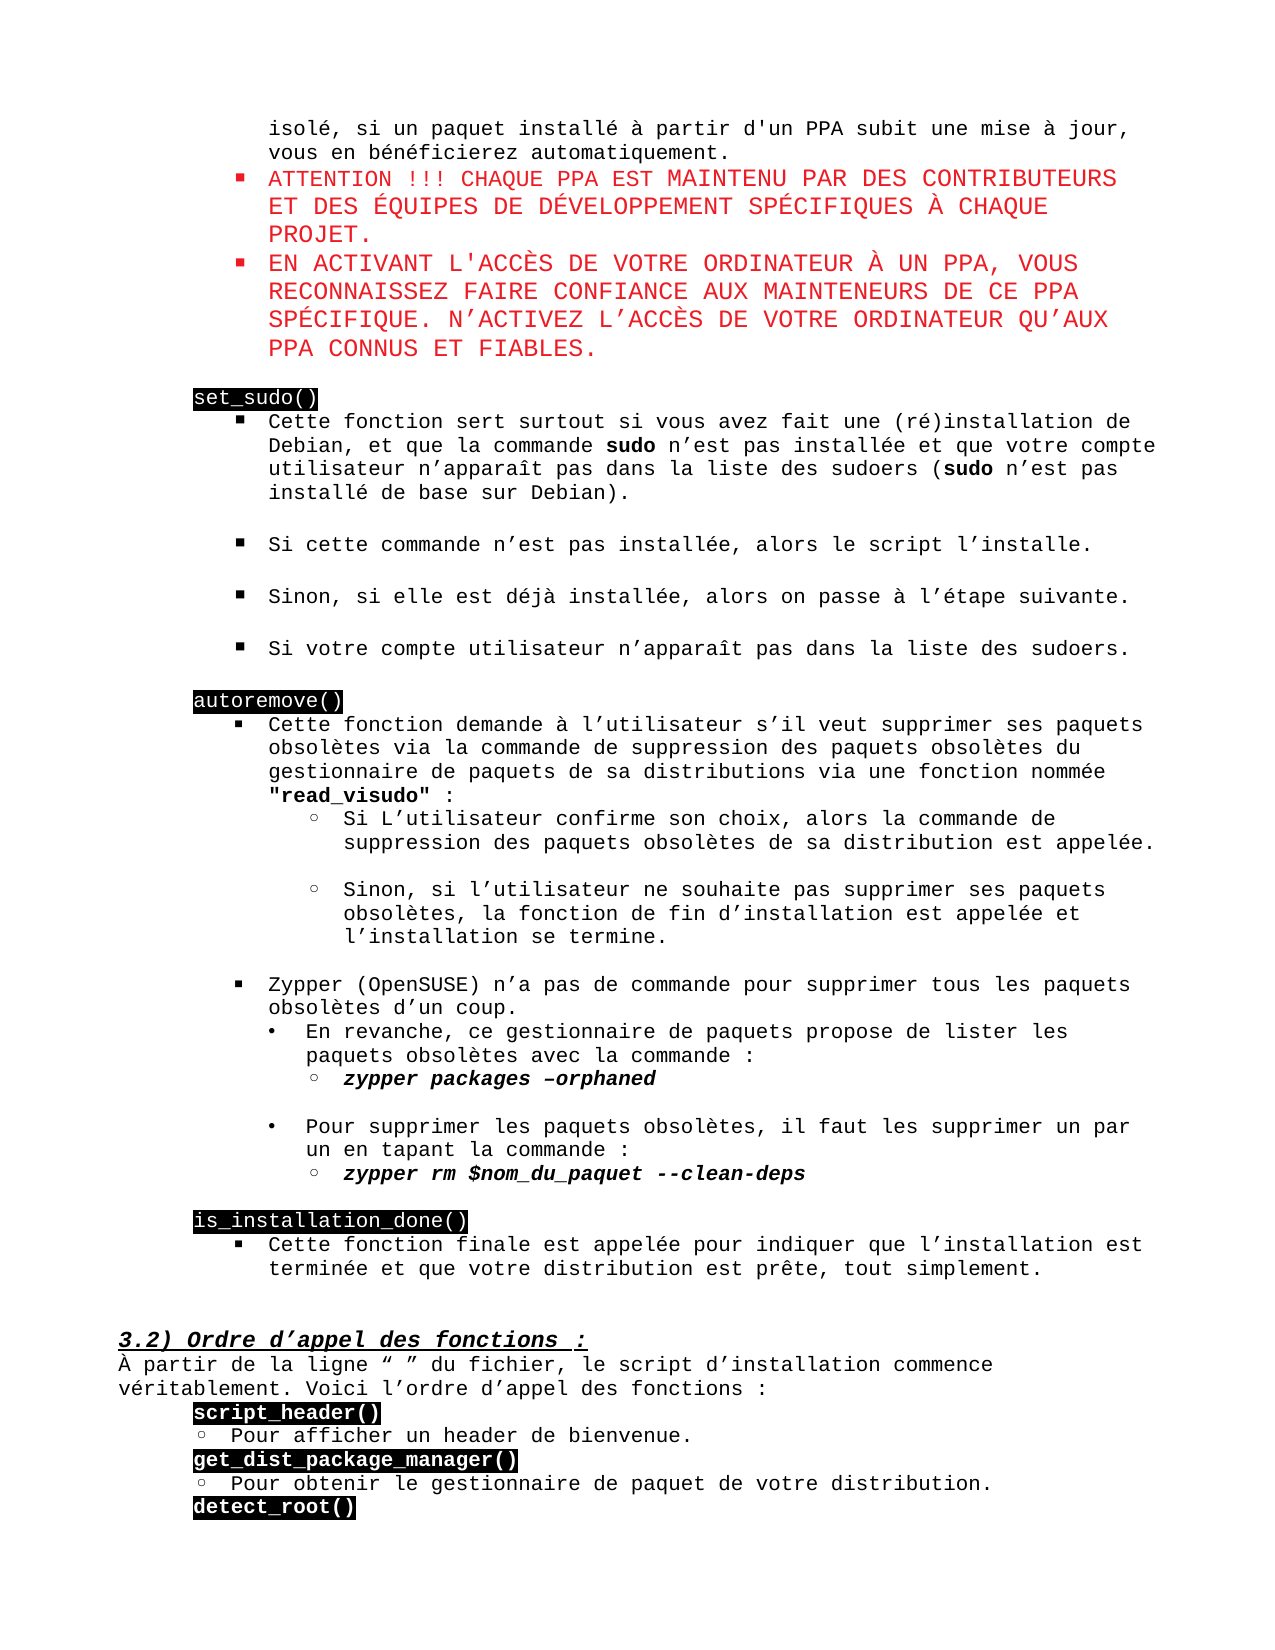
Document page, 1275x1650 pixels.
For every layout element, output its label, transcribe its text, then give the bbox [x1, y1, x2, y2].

list detect_root() [156, 1496, 1157, 1520]
list script_header() [156, 1402, 1157, 1425]
list Sinon, si elle est déjà installée, alors on passe à l’étape suivante. [231, 586, 1157, 609]
list set_sudo() [156, 387, 1157, 411]
list Pour afficher un header de bienvenue. [193, 1425, 1157, 1449]
list Sinon, si l’utilisateur ne souhaite pas supprimer ses paquets obsolètes, la fonction de fin d’installation est appelée et l’installation se termine. [306, 879, 1157, 950]
list Zypper (OpenSUSE) n’a pas de commande pour supprimer tous les paquets obsolètes d’un coup. [231, 974, 1157, 1021]
list Cette fonction sert surtout si vous avez fait une (ré)installation de Debian, et que la commande sudo n’est pas installée et que votre compte utilisateur n’apparaît pas dans la liste des sudoers (sudo n’est pas installé de base sur Debian). [231, 411, 1157, 506]
list Si votre compte utilisateur n’apparaît pas dans la liste des sudoers. [231, 638, 1157, 662]
list EN ACTIVANT L'ACCÈS DE VOTRE ORDINATEUR À UN PPA, VOUS RECONNAISSEZ FAIRE CONFIANCE AUX MAINTENEURS DE CE PPA SPÉCIFIQUE. N’ACTIVEZ L’ACCÈS DE VOTRE ORDINATEUR QU’AUX PPA CONNUS ET FIABLES. [231, 250, 1157, 364]
list Cette fonction finale est appelée pour indiquer que l’installation est terminée et que votre distribution est prête, tout simplement. [231, 1234, 1157, 1281]
list Pour supprimer les paquets obsolètes, il faut les supprimer un par un en tapant la commande : [268, 1116, 1157, 1163]
list Si cette commande n’est pas installée, alors le script l’installe. [231, 534, 1157, 558]
list Cette fonction demande à l’utilisateur s’il veut supprimer ses paquets obsolètes via la commande de suppression des paquets obsolètes du gestionnaire de paquets de sa distributions via une fonction nommée "read_visudo" : [231, 714, 1157, 808]
list En revanche, ce gestionnaire de paquets propose de lister les paquets obsolètes avec la commande : [268, 1021, 1157, 1068]
list get_dist_package_manager() [156, 1449, 1157, 1473]
list isolé, si un paquet installé à partir d'un PPA subit une mise à jour, vous en bénéficierez automatiquement. [231, 118, 1157, 165]
list is_installation_done() [156, 1210, 1157, 1234]
list zypper packages –orphaned [306, 1068, 1157, 1092]
list autoremove() [156, 690, 1157, 714]
list Pour obtenir le gestionnaire de paquet de votre distribution. [193, 1473, 1157, 1496]
list Si L’utilisateur confirme son choix, alors la commande de suppression des paquets obsolètes de sa distribution est appelée. [306, 808, 1157, 856]
list ATTENTION !!! CHAQUE PPA EST MAINTENU PAR DES CONTRIBUTEURS ET DES ÉQUIPES DE DÉVELOPPEMENT SPÉCIFIQUES À CHAQUE PROJET. [231, 165, 1157, 250]
list zypper rm $nom_du_paquet --clean-deps [306, 1163, 1157, 1187]
text 3.2) Ordre d’appel des fonctions : [118, 1328, 1157, 1354]
text À partir de la ligne “ ” du fichier, le script d’installation commence véritablement. Voici l’ordre d’appel des fonctions : [118, 1354, 1157, 1402]
